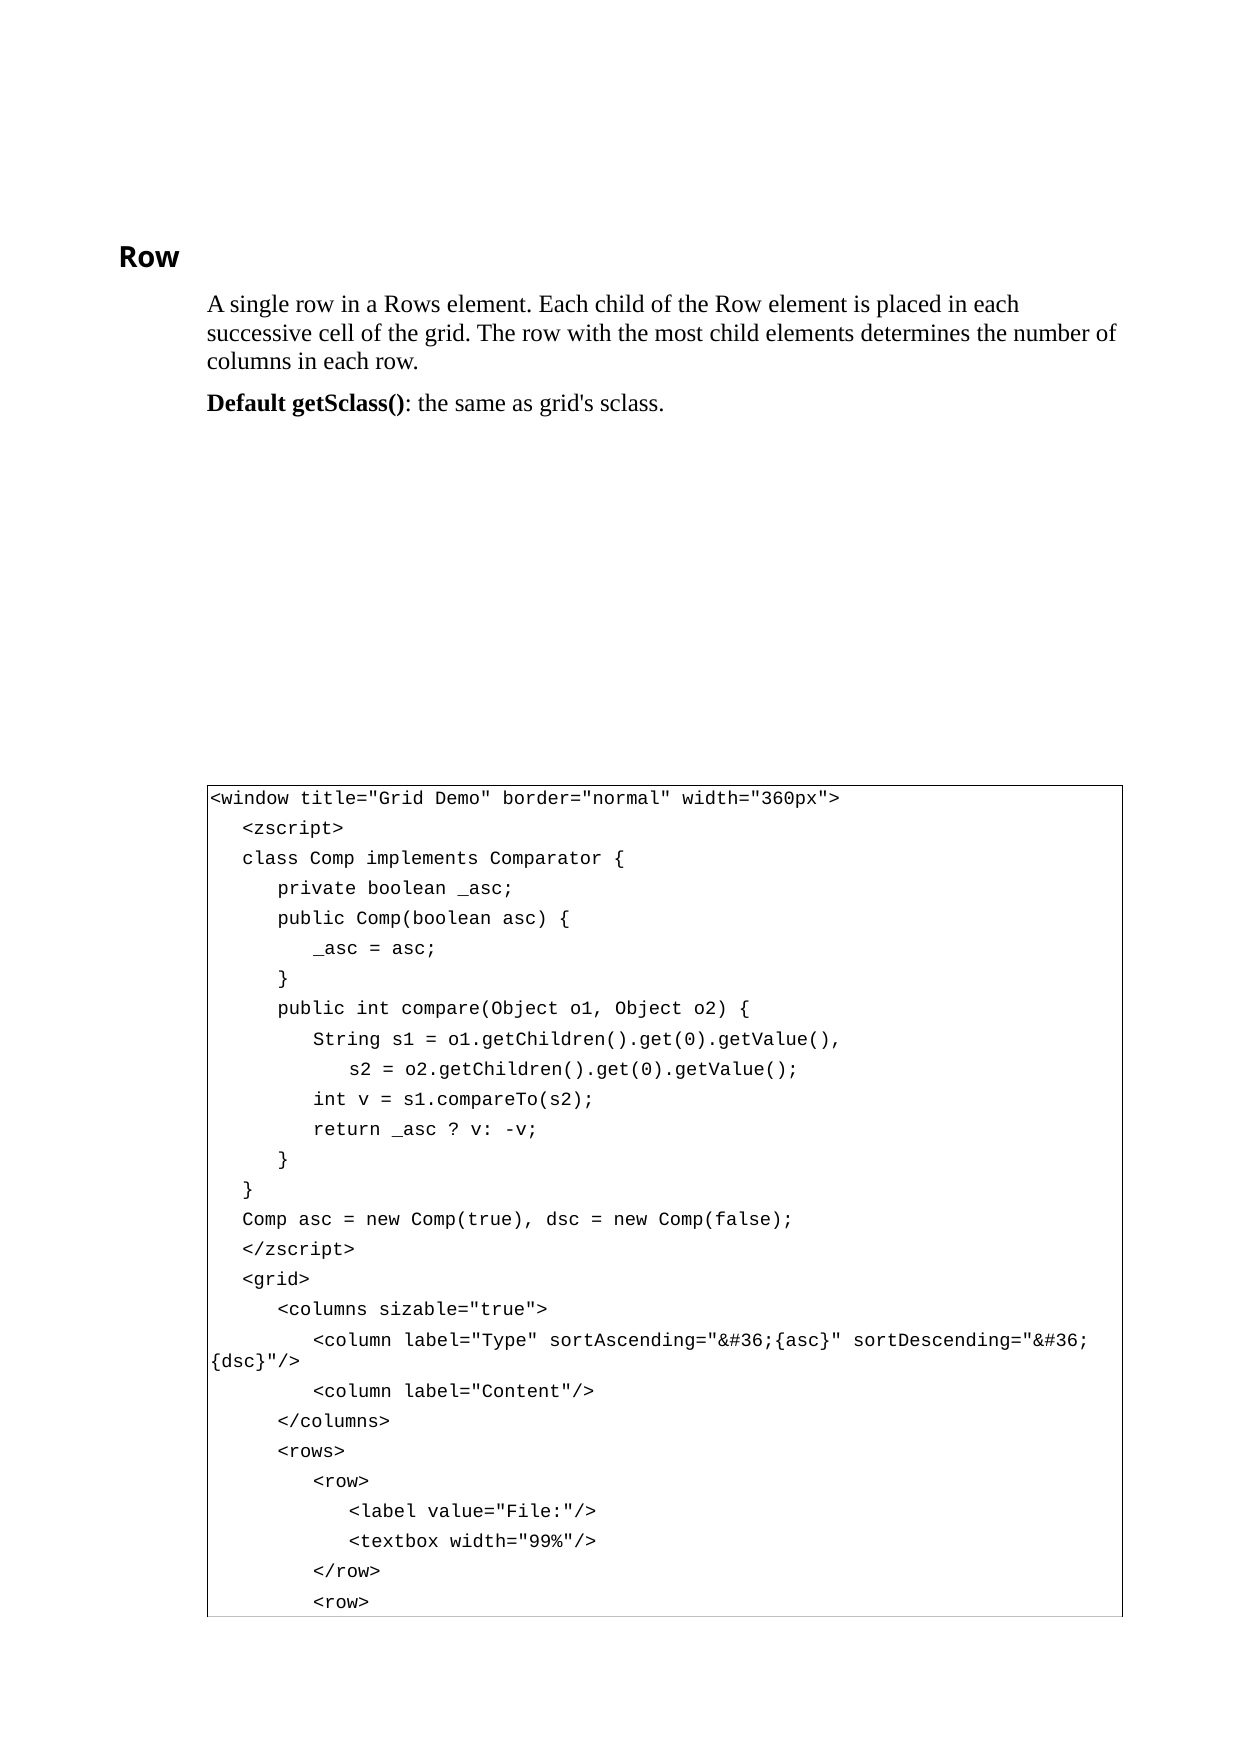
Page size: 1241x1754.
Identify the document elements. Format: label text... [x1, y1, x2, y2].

text } [208, 966, 1122, 990]
text } [208, 1177, 1122, 1201]
text public Comp(boolean asc) { [208, 906, 1122, 930]
text <zscript> [208, 816, 1122, 840]
text <columns sizable="true"> [208, 1297, 1122, 1321]
text Comp asc = new Comp(true), dsc = new Comp(false); [208, 1207, 1122, 1231]
text <row> [208, 1469, 1122, 1493]
text s2 = o2.getChildren().get(0).getValue(); [208, 1056, 1122, 1081]
text </row> [208, 1559, 1122, 1583]
text private boolean _asc; [208, 876, 1122, 900]
text class Comp implements Comparator { [208, 846, 1122, 870]
text public int compare(Object o1, Object o2) { [208, 996, 1122, 1020]
text _asc = asc; [208, 936, 1122, 960]
text <column label="Content"/> [208, 1379, 1122, 1403]
text <window title="Grid Demo" border="normal" width="360px"> [208, 786, 1122, 810]
text <label value="File:"/> [208, 1499, 1122, 1523]
text int v = s1.compareTo(s2); [208, 1086, 1122, 1111]
text return _asc ? v: -v; [208, 1117, 1122, 1141]
text <textbox width="99%"/> [208, 1529, 1122, 1553]
text </zscript> [208, 1237, 1122, 1261]
text Default getSclass(): the same as grid's sclass. [207, 388, 1122, 416]
text <rows> [208, 1439, 1122, 1463]
text } [208, 1147, 1122, 1171]
text A single row in a Rows element. Each child of the Row element is placed in each successive cell of the grid. The row with the most child elements determines the number of columns in each row. [207, 289, 1122, 375]
text <grid> [208, 1267, 1122, 1291]
text </columns> [208, 1409, 1122, 1433]
text <column label="Type" sortAscending="&#36;{asc}" sortDescending="&#36;{dsc}"/> [208, 1327, 1122, 1373]
text String s1 = o1.getChildren().get(0).getValue(), [208, 1026, 1122, 1051]
subtitle Row [118, 237, 1122, 276]
text <row> [208, 1589, 1122, 1616]
